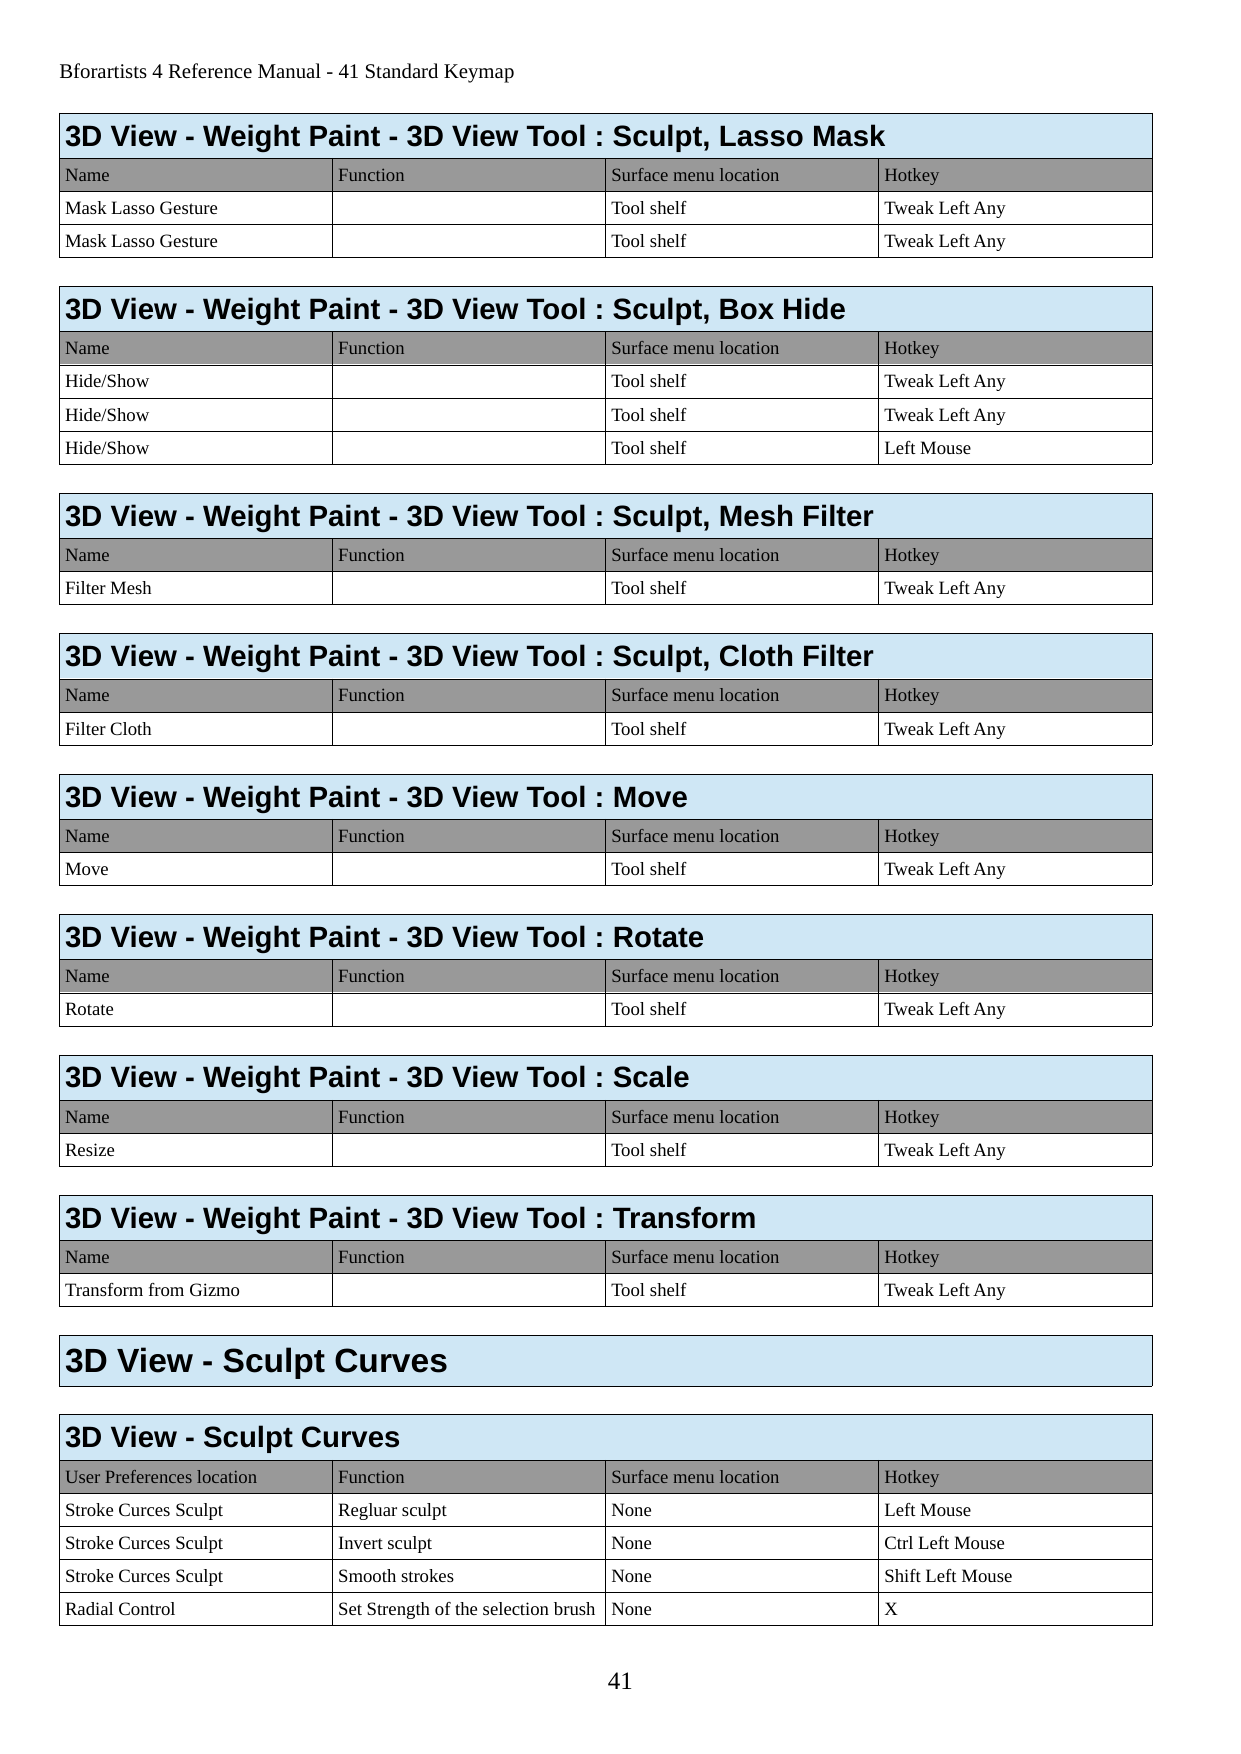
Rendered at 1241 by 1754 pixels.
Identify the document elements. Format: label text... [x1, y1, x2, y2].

table_cell Tool shelf [606, 1274, 878, 1306]
table_cell Function [333, 1101, 605, 1133]
table_cell Tweak Left Any [879, 1134, 1152, 1166]
table_cell [333, 572, 605, 604]
table_cell None [606, 1560, 878, 1592]
table_header 3D View - Sculpt Curves [60, 1415, 1152, 1460]
table_cell Resize [60, 1134, 332, 1166]
table_cell Tool shelf [606, 713, 878, 745]
table_cell Surface menu location [606, 159, 878, 191]
table_cell [333, 713, 605, 745]
table_cell None [606, 1494, 878, 1526]
table_cell Ctrl Left Mouse [879, 1527, 1152, 1559]
table_cell Regluar sculpt [333, 1494, 605, 1526]
table_cell None [606, 1527, 878, 1559]
table_cell Shift Left Mouse [879, 1560, 1152, 1592]
table_cell Tool shelf [606, 399, 878, 431]
table_cell Radial Control [60, 1593, 332, 1625]
table_cell [333, 1274, 605, 1306]
table_cell Tool shelf [606, 853, 878, 885]
table_header 3D View - Weight Paint - 3D View Tool : Sculpt, Lasso Mask [60, 114, 1152, 158]
table_cell Tweak Left Any [879, 572, 1152, 604]
table_cell Tweak Left Any [879, 399, 1152, 431]
table_cell [333, 192, 605, 224]
table_cell Mask Lasso Gesture [60, 192, 332, 224]
table_cell Transform from Gizmo [60, 1274, 332, 1306]
table_header 3D View - Weight Paint - 3D View Tool : Sculpt, Box Hide [60, 287, 1152, 331]
table_cell Filter Cloth [60, 713, 332, 745]
table_header 3D View - Weight Paint - 3D View Tool : Sculpt, Mesh Filter [60, 494, 1152, 538]
table_cell Hotkey [879, 159, 1152, 191]
table_cell Function [333, 680, 605, 712]
table_cell Hotkey [879, 539, 1152, 571]
table_cell Hotkey [879, 680, 1152, 712]
table_cell Surface menu location [606, 680, 878, 712]
table_cell Surface menu location [606, 1241, 878, 1273]
table_cell Tool shelf [606, 225, 878, 257]
table_cell [333, 994, 605, 1026]
table_header 3D View - Sculpt Curves [60, 1336, 1152, 1386]
table_cell Rotate [60, 994, 332, 1026]
table_cell Tool shelf [606, 1134, 878, 1166]
table_cell Function [333, 1241, 605, 1273]
table_cell Name [60, 1241, 332, 1273]
table_cell Stroke Curces Sculpt [60, 1560, 332, 1592]
table_cell Function [333, 332, 605, 364]
table_cell X [879, 1593, 1152, 1625]
table_cell Function [333, 820, 605, 852]
table_cell Hotkey [879, 1101, 1152, 1133]
table_cell Hide/Show [60, 366, 332, 398]
table_cell [333, 1134, 605, 1166]
table_cell Hotkey [879, 960, 1152, 992]
table_cell Name [60, 960, 332, 992]
table_cell Tweak Left Any [879, 994, 1152, 1026]
table_header 3D View - Weight Paint - 3D View Tool : Sculpt, Cloth Filter [60, 634, 1152, 678]
table_header 3D View - Weight Paint - 3D View Tool : Scale [60, 1056, 1152, 1100]
table_cell [333, 366, 605, 398]
table_cell Tweak Left Any [879, 853, 1152, 885]
table_cell Invert sculpt [333, 1527, 605, 1559]
table_cell Hide/Show [60, 432, 332, 464]
table_cell Tweak Left Any [879, 192, 1152, 224]
table_cell User Preferences location [60, 1461, 332, 1493]
table_cell Name [60, 820, 332, 852]
table_cell Surface menu location [606, 1101, 878, 1133]
table_cell Hide/Show [60, 399, 332, 431]
table_cell [333, 853, 605, 885]
table_cell Tweak Left Any [879, 1274, 1152, 1306]
table_cell Hotkey [879, 332, 1152, 364]
table_cell Smooth strokes [333, 1560, 605, 1592]
table_cell [333, 399, 605, 431]
table_cell [333, 432, 605, 464]
table_cell Stroke Curces Sculpt [60, 1494, 332, 1526]
table_cell Tool shelf [606, 192, 878, 224]
table_cell Move [60, 853, 332, 885]
table_cell Name [60, 539, 332, 571]
table_cell Surface menu location [606, 960, 878, 992]
table_cell Function [333, 1461, 605, 1493]
table_cell Tweak Left Any [879, 225, 1152, 257]
table_cell Tool shelf [606, 994, 878, 1026]
table_cell Tweak Left Any [879, 713, 1152, 745]
table_cell Stroke Curces Sculpt [60, 1527, 332, 1559]
table_cell Set Strength of the selection brush [333, 1593, 605, 1625]
table_cell Tool shelf [606, 572, 878, 604]
table_cell Name [60, 1101, 332, 1133]
table_cell Name [60, 680, 332, 712]
table_cell Hotkey [879, 1241, 1152, 1273]
table_header 3D View - Weight Paint - 3D View Tool : Transform [60, 1196, 1152, 1240]
table_cell Tool shelf [606, 366, 878, 398]
table_cell Name [60, 332, 332, 364]
table_cell Surface menu location [606, 820, 878, 852]
table_cell Left Mouse [879, 1494, 1152, 1526]
table_cell Function [333, 539, 605, 571]
table_cell Surface menu location [606, 332, 878, 364]
table_cell Name [60, 159, 332, 191]
table_cell Filter Mesh [60, 572, 332, 604]
table_cell Surface menu location [606, 1461, 878, 1493]
table_cell Function [333, 960, 605, 992]
table_header 3D View - Weight Paint - 3D View Tool : Rotate [60, 915, 1152, 959]
table_cell Mask Lasso Gesture [60, 225, 332, 257]
table_cell Tweak Left Any [879, 366, 1152, 398]
table_cell Function [333, 159, 605, 191]
table_cell Hotkey [879, 820, 1152, 852]
table_cell [333, 225, 605, 257]
table_cell Tool shelf [606, 432, 878, 464]
table_cell Surface menu location [606, 539, 878, 571]
table_cell None [606, 1593, 878, 1625]
table_cell Hotkey [879, 1461, 1152, 1493]
table_header 3D View - Weight Paint - 3D View Tool : Move [60, 775, 1152, 819]
table_cell Left Mouse [879, 432, 1152, 464]
